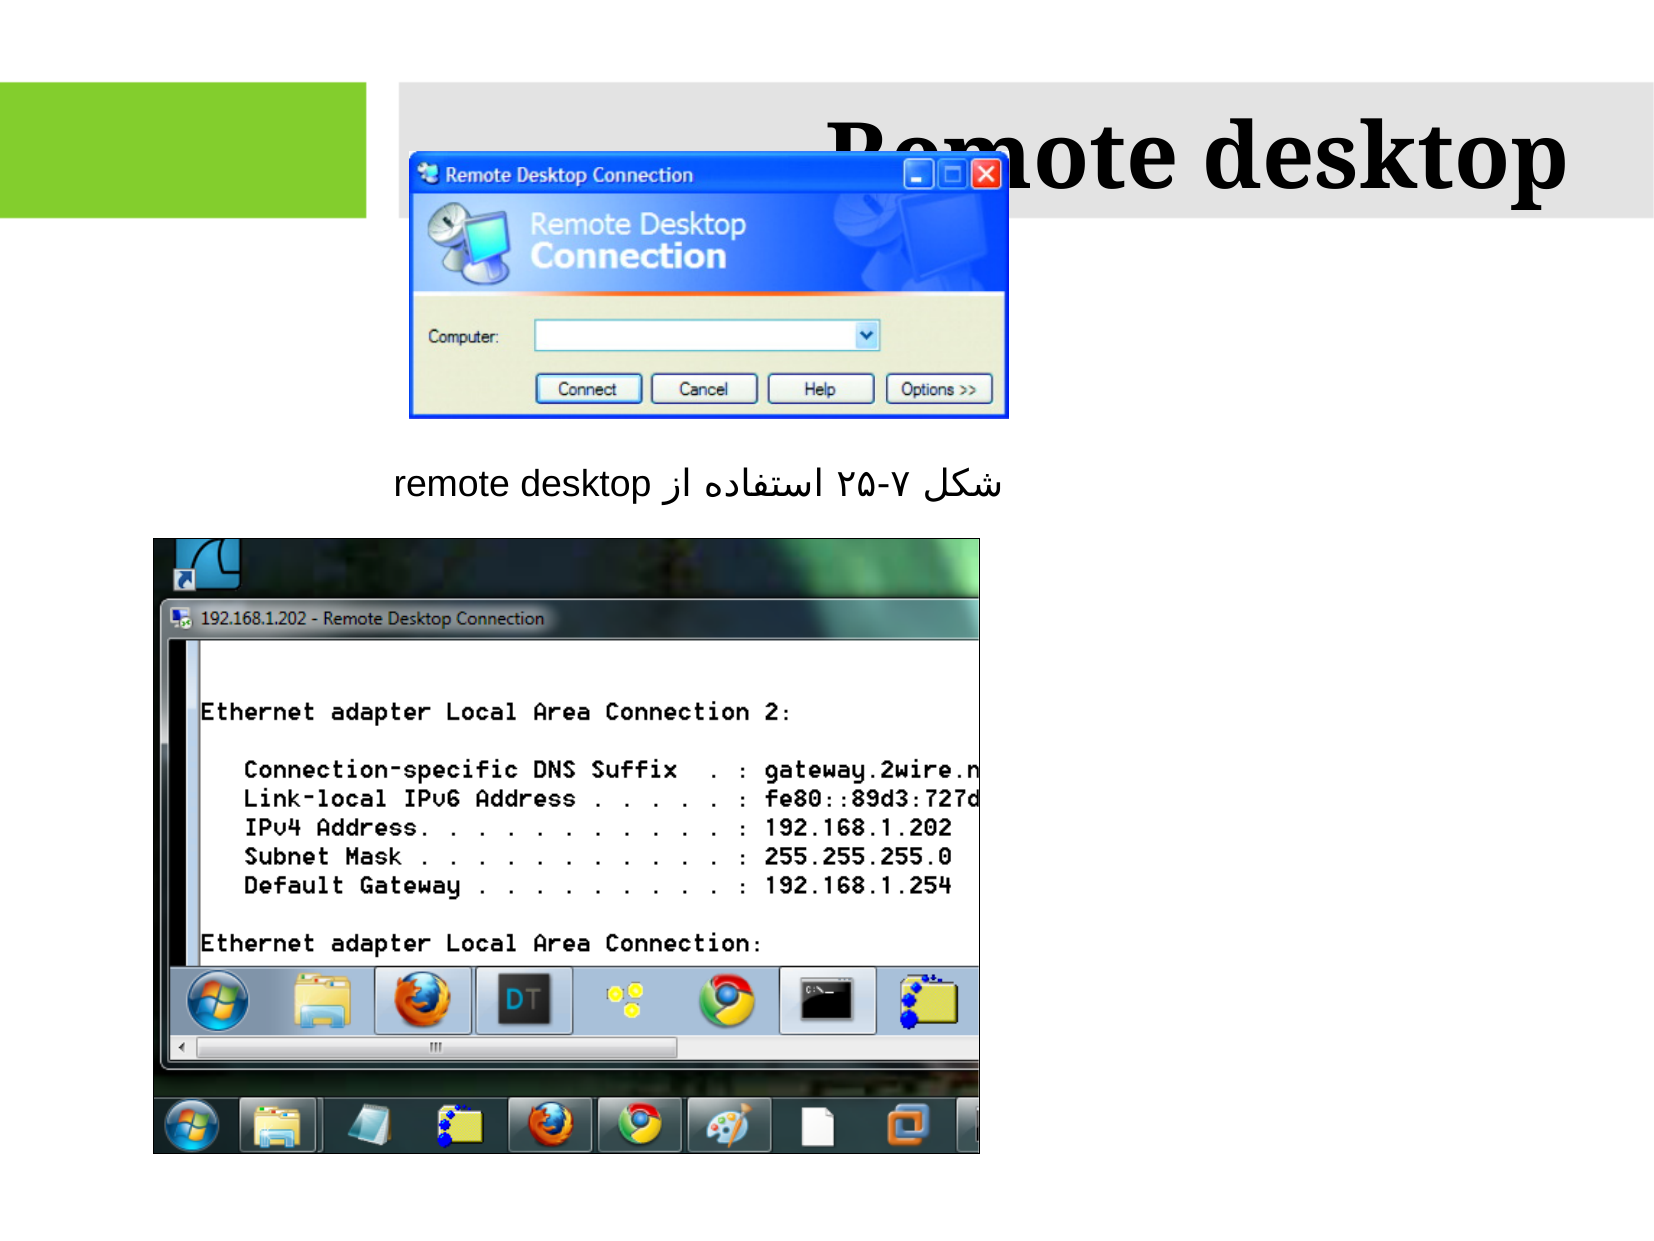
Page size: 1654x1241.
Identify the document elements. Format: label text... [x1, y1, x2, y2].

title Remote desktop [82, 49, 1571, 257]
picture [0, 0, 1654, 1241]
text_box شکل ۷-۲۵ استفاده از remote desktop [147, 451, 1285, 512]
